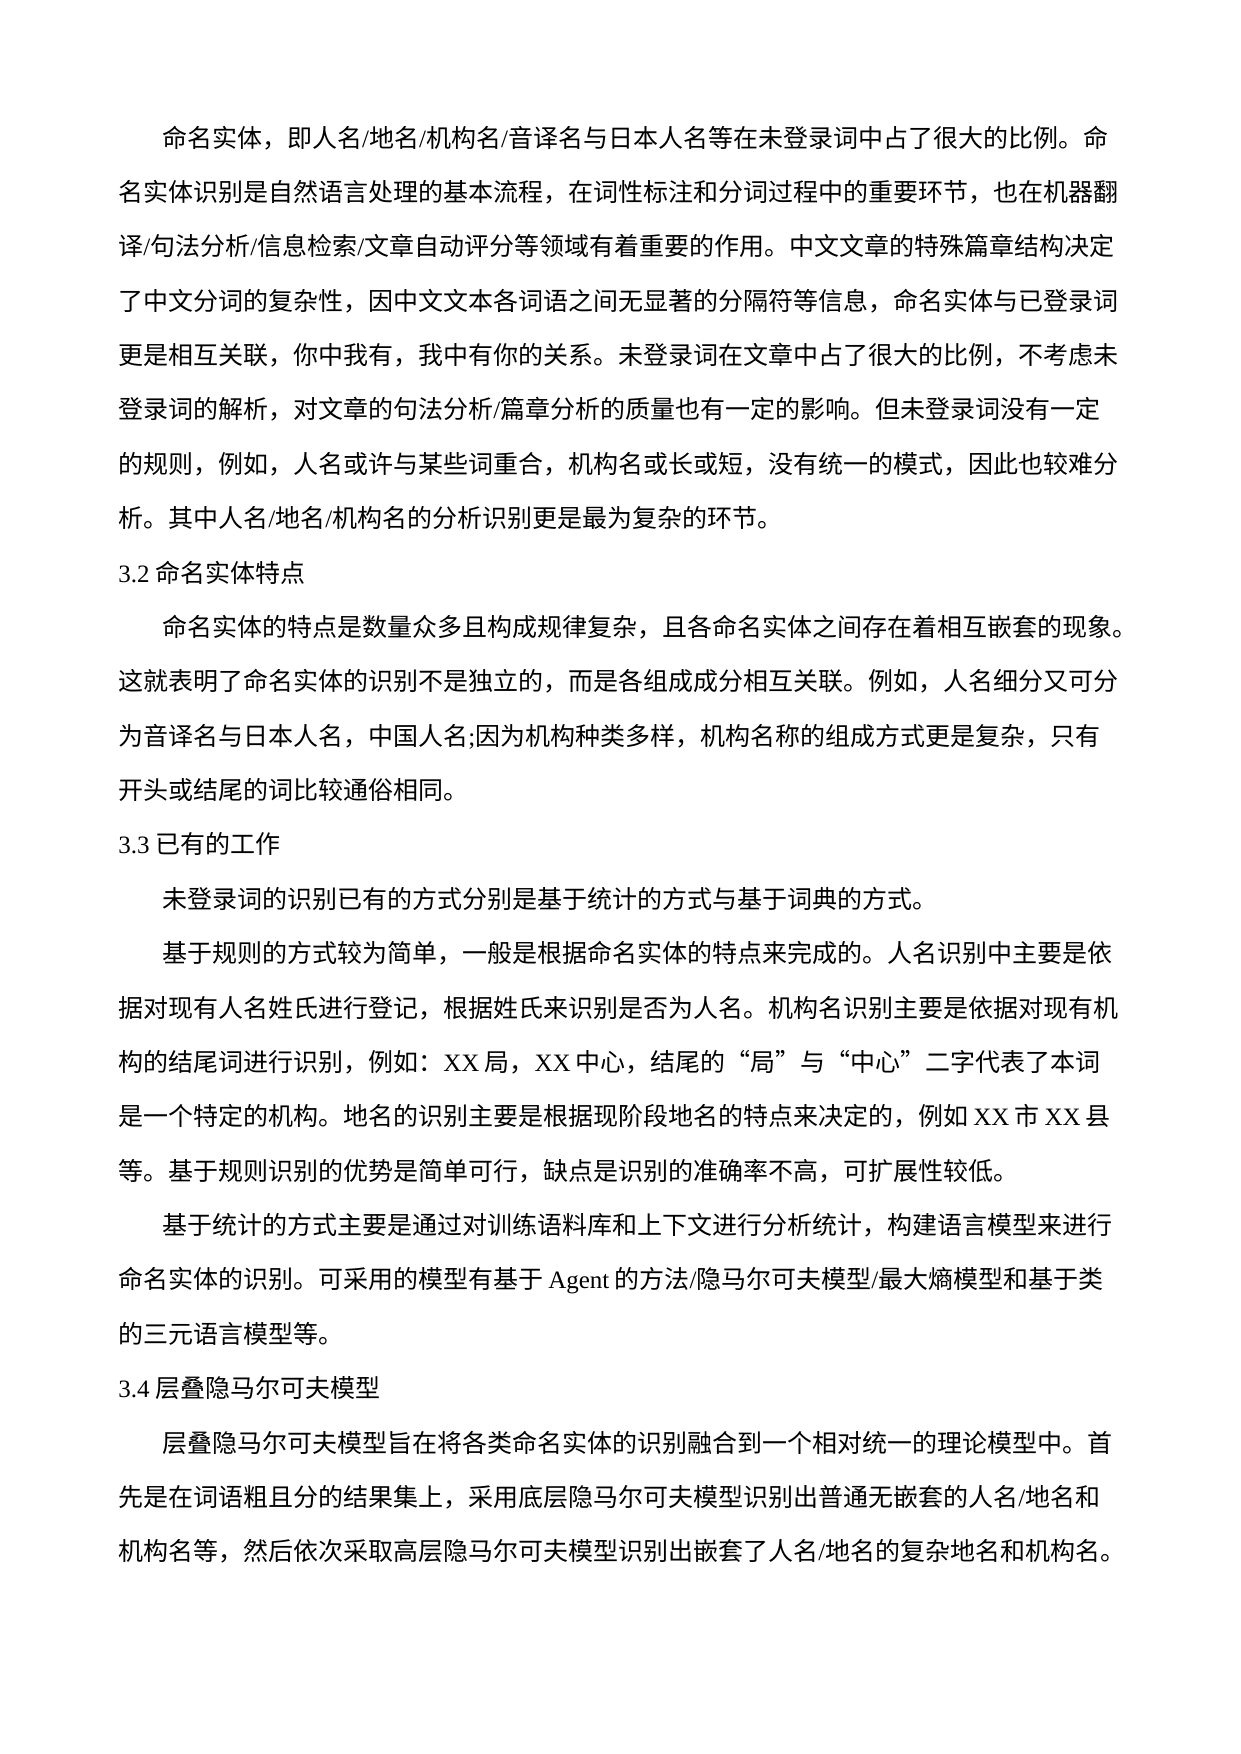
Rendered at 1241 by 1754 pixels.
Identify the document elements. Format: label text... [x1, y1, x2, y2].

text 基于规则的方式较为简单，一般是根据命名实体的特点来完成的。人名识别中主要是依据对现有人名姓氏进行登记，根据姓氏来识别是否为人名。机构名识别主要是依据对现有机构的结尾词进行识别，例如：XX局，XX中心，结尾的“局”与“中心”二字代表了本词是一个特定的机构。地名的识别主要是根据现阶段地名的特点来决定的，例如XX市XX县等。基于规则识别的优势是简单可行，缺点是识别的准确率不高，可扩展性较低。 [118, 934, 1122, 1187]
text 层叠隐马尔可夫模型旨在将各类命名实体的识别融合到一个相对统一的理论模型中。首先是在词语粗且分的结果集上，采用底层隐马尔可夫模型识别出普通无嵌套的人名/地名和机构名等，然后依次采取高层隐马尔可夫模型识别出嵌套了人名/地名的复杂地名和机构名。 [118, 1423, 1122, 1568]
text 基于统计的方式主要是通过对训练语料库和上下文进行分析统计，构建语言模型来进行命名实体的识别。可采用的模型有基于Agent的方法/隐马尔可夫模型/最大熵模型和基于类的三元语言模型等。 [118, 1206, 1122, 1351]
text 3.3 已有的工作 [118, 825, 1122, 861]
text 3.4 层叠隐马尔可夫模型 [118, 1369, 1122, 1405]
text 命名实体的特点是数量众多且构成规律复杂，且各命名实体之间存在着相互嵌套的现象。这就表明了命名实体的识别不是独立的，而是各组成成分相互关联。例如，人名细分又可分为音译名与日本人名，中国人名;因为机构种类多样，机构名称的组成方式更是复杂，只有开头或结尾的词比较通俗相同。 [118, 607, 1122, 807]
text 3.2 命名实体特点 [118, 553, 1122, 589]
text 命名实体，即人名/地名/机构名/音译名与日本人名等在未登录词中占了很大的比例。命名实体识别是自然语言处理的基本流程，在词性标注和分词过程中的重要环节，也在机器翻译/句法分析/信息检索/文章自动评分等领域有着重要的作用。中文文章的特殊篇章结构决定了中文分词的复杂性，因中文文本各词语之间无显著的分隔符等信息，命名实体与已登录词更是相互关联，你中我有，我中有你的关系。未登录词在文章中占了很大的比例，不考虑未登录词的解析，对文章的句法分析/篇章分析的质量也有一定的影响。但未登录词没有一定的规则，例如，人名或许与某些词重合，机构名或长或短，没有统一的模式，因此也较难分析。其中人名/地名/机构名的分析识别更是最为复杂的环节。 [118, 118, 1122, 535]
text 未登录词的识别已有的方式分别是基于统计的方式与基于词典的方式。 [118, 879, 1122, 916]
